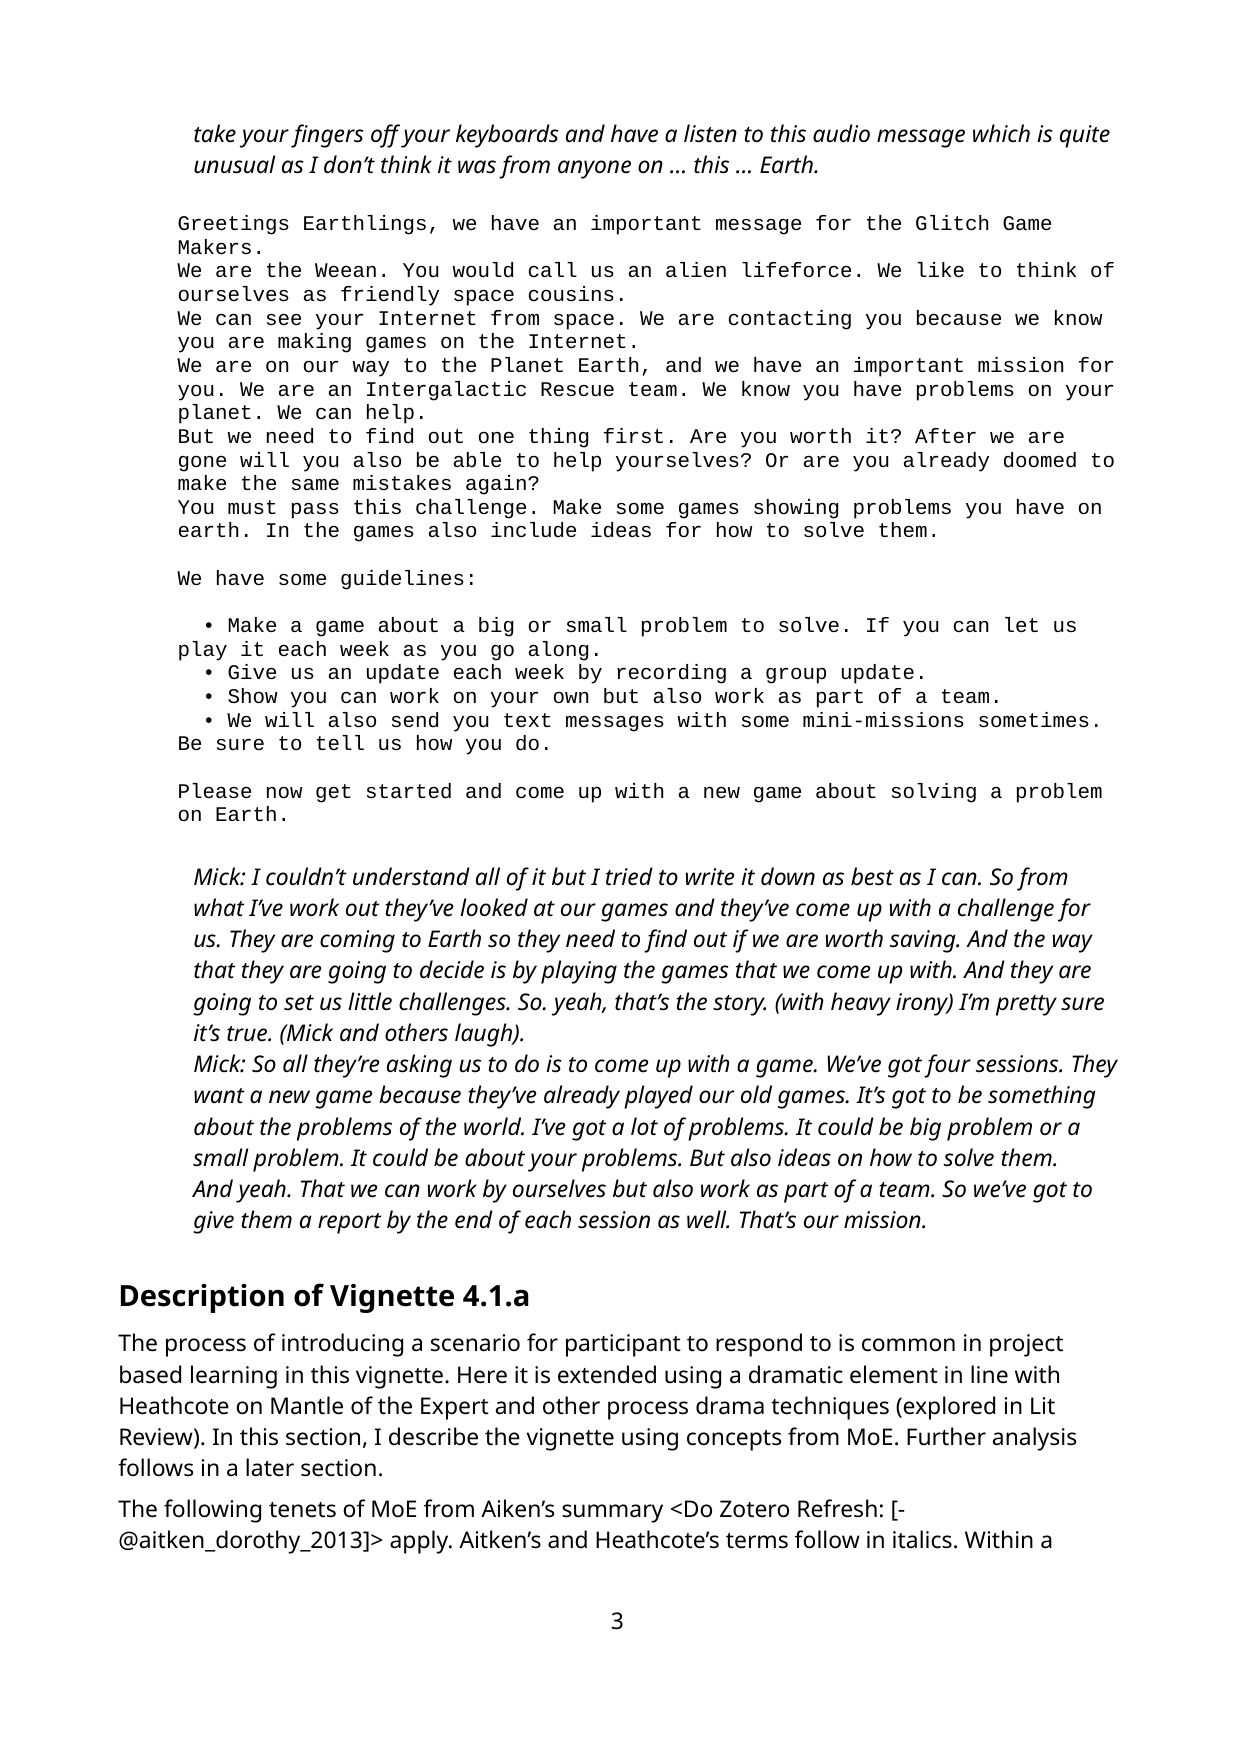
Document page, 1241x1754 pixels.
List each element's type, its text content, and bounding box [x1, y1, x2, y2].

text The following tenets of MoE from Aiken’s summary <Do Zotero Refresh: [-@aitken_dorothy_2013]> apply. Aitken’s and Heathcote’s terms follow in italics. Within a [118, 1493, 1122, 1555]
text Greetings Earthlings, we have an important message for the Glitch Game Makers. [177, 213, 1122, 260]
text You must pass this challenge. Make some games showing problems you have on earth. In the games also include ideas for how to solve them. [177, 497, 1122, 544]
text • Give us an update each week by recording a group update. [177, 662, 1122, 686]
subtitle Description of Vignette 4.1.a [118, 1275, 1122, 1315]
text take your fingers off your keyboards and have a listen to this audio message which is quite unusual as I don’t think it was from anyone on … this … Earth. [193, 118, 1122, 181]
text We are the Weean. You would call us an alien lifeforce. We like to think of ourselves as friendly space cousins. [177, 260, 1122, 308]
text We can see your Internet from space. We are contacting you because we know you are making games on the Internet. [177, 308, 1122, 355]
text Mick: I couldn’t understand all of it but I tried to write it down as best as I can. So from what I’ve work out they’ve looked at our games and they’ve come up with a challenge for us. They are coming to Earth so they need to find out if we are worth saving. And the way that they are going to decide is by playing the games that we come up with. And they are going to set us little challenges. So. yeah, that’s the story. (with heavy irony) I’m pretty sure it’s true. (Mick and others laugh). [193, 860, 1122, 1048]
text • Show you can work on your own but also work as part of a team. [177, 686, 1122, 710]
text Please now get started and come up with a new game about solving a problem on Earth. [177, 781, 1122, 828]
text • Make a game about a big or small problem to solve. If you can let us play it each week as you go along. [177, 615, 1122, 662]
text But we need to find out one thing first. Are you worth it? After we are gone will you also be able to help yourselves? Or are you already doomed to make the same mistakes again? [177, 426, 1122, 497]
text Mick: So all they’re asking us to do is to come up with a game. We’ve got four sessions. They want a new game because they’ve already played our old games. It’s got to be something about the problems of the world. I’ve got a lot of problems. It could be big problem or a small problem. It could be about your problems. But also ideas on how to solve them. And yeah. That we can work by ourselves but also work as part of a team. So we’ve got to give them a report by the end of each session as well. That’s our mission. [193, 1048, 1122, 1235]
text The process of introducing a scenario for participant to respond to is common in project based learning in this vignette. Here it is extended using a dramatic element in line with Heathcote on Mantle of the Expert and other process drama techniques (explored in Lit Review). In this section, I describe the vignette using concepts from MoE. Further analysis follows in a later section. [118, 1327, 1122, 1484]
text • We will also send you text messages with some mini-missions sometimes. Be sure to tell us how you do. [177, 710, 1122, 757]
text We have some guidelines: [177, 568, 1122, 591]
text We are on our way to the Planet Earth, and we have an important mission for you. We are an Intergalactic Rescue team. We know you have problems on your planet. We can help. [177, 355, 1122, 426]
